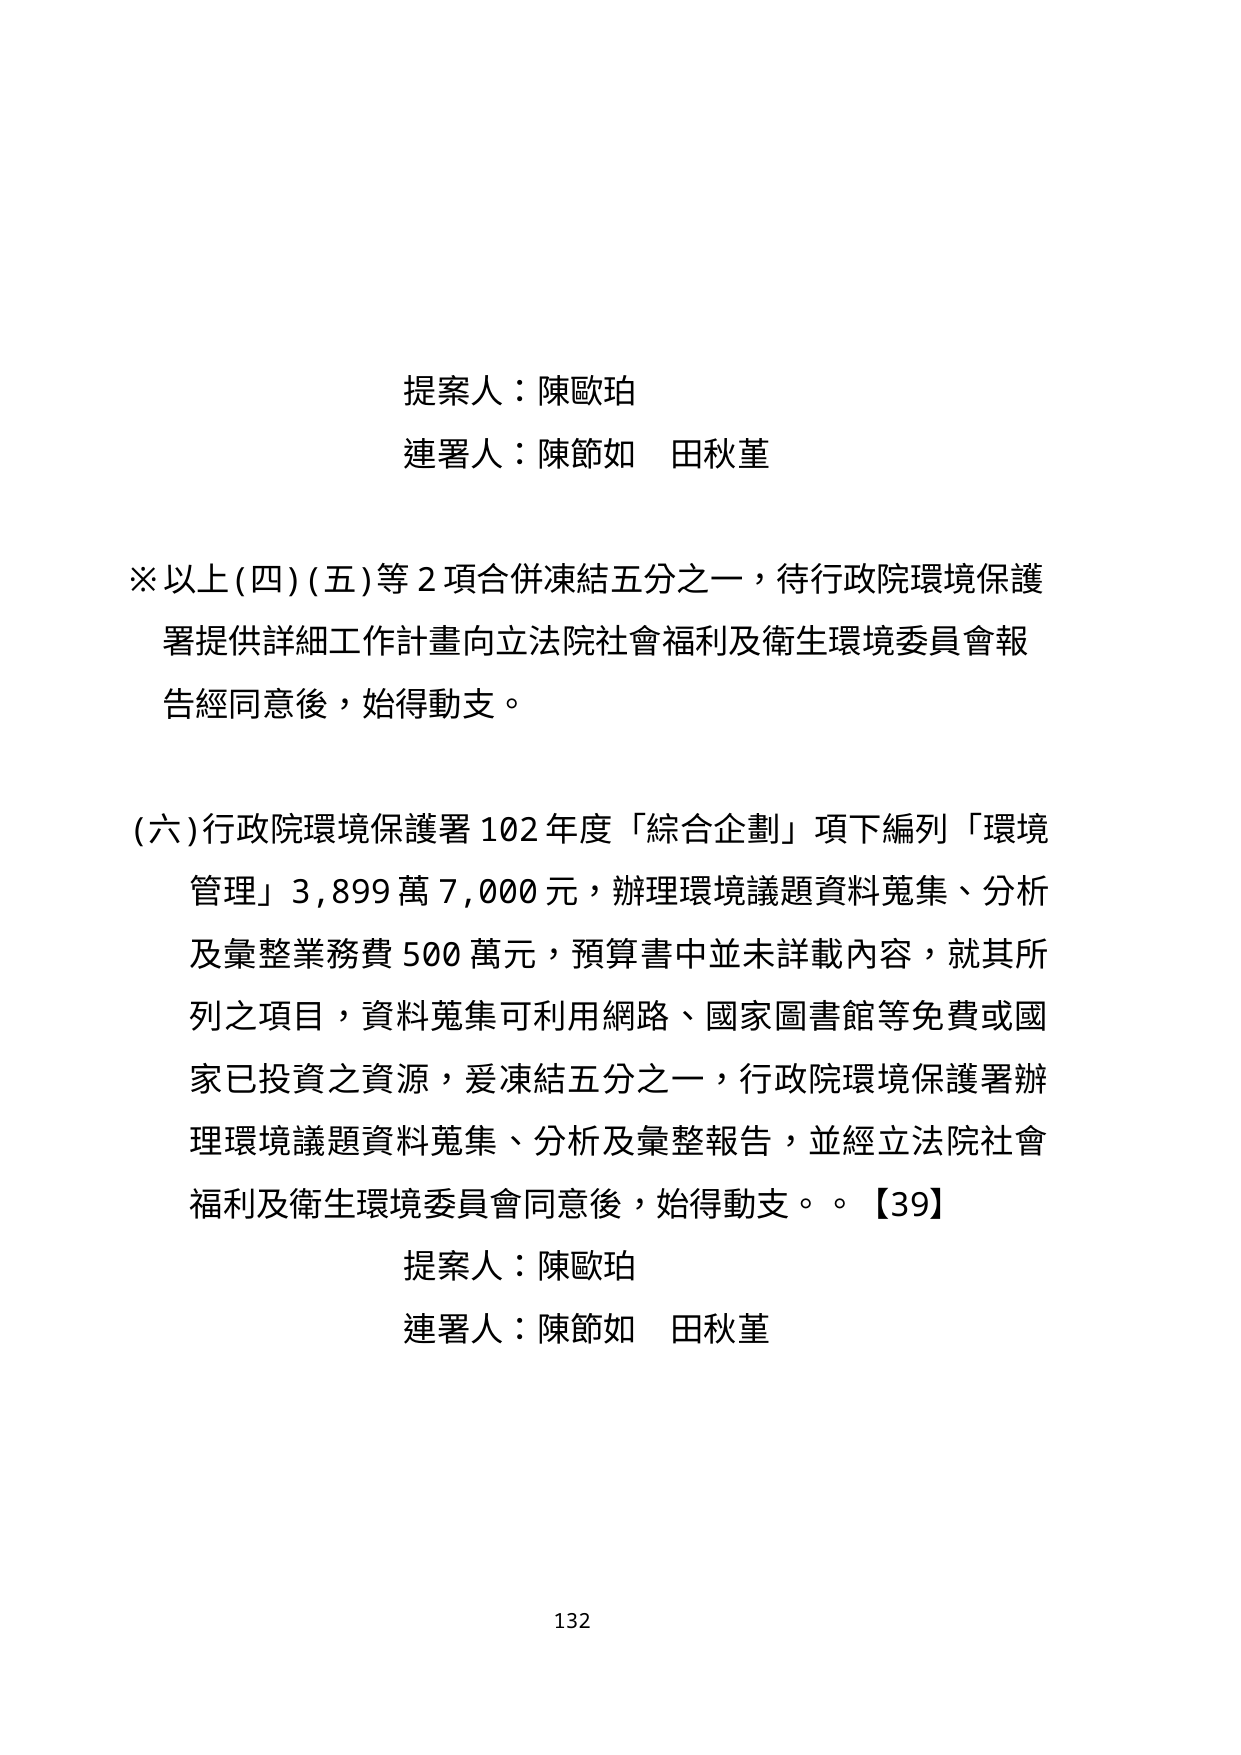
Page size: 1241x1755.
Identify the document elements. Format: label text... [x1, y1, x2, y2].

text 提案人：陳歐珀 [94, 1222, 1050, 1285]
text ※以上(四)(五)等2項合併凍結五分之一，待行政院環境保護署提供詳細工作計畫向立法院社會福利及衛生環境委員會報告經同意後，始得動支。 [123, 535, 1050, 722]
text 提案人：陳歐珀 [94, 347, 1050, 410]
text 連署人：陳節如 田秋堇 [94, 410, 1050, 472]
text 連署人：陳節如 田秋堇 [94, 1285, 1050, 1347]
text (六)行政院環境保護署102年度「綜合企劃」項下編列「環境管理」3,899萬7,000元，辦理環境議題資料蒐集、分析及彙整業務費500萬元，預算書中並未詳載內容，就其所列之項目，資料蒐集可利用網路、國家圖書館等免費或國家已投資之資源，爰凍結五分之一，行政院環境保護署辦理環境議題資料蒐集、分析及彙整報告，並經立法院社會福利及衛生環境委員會同意後，始得動支。。【39】 [128, 785, 1050, 1222]
